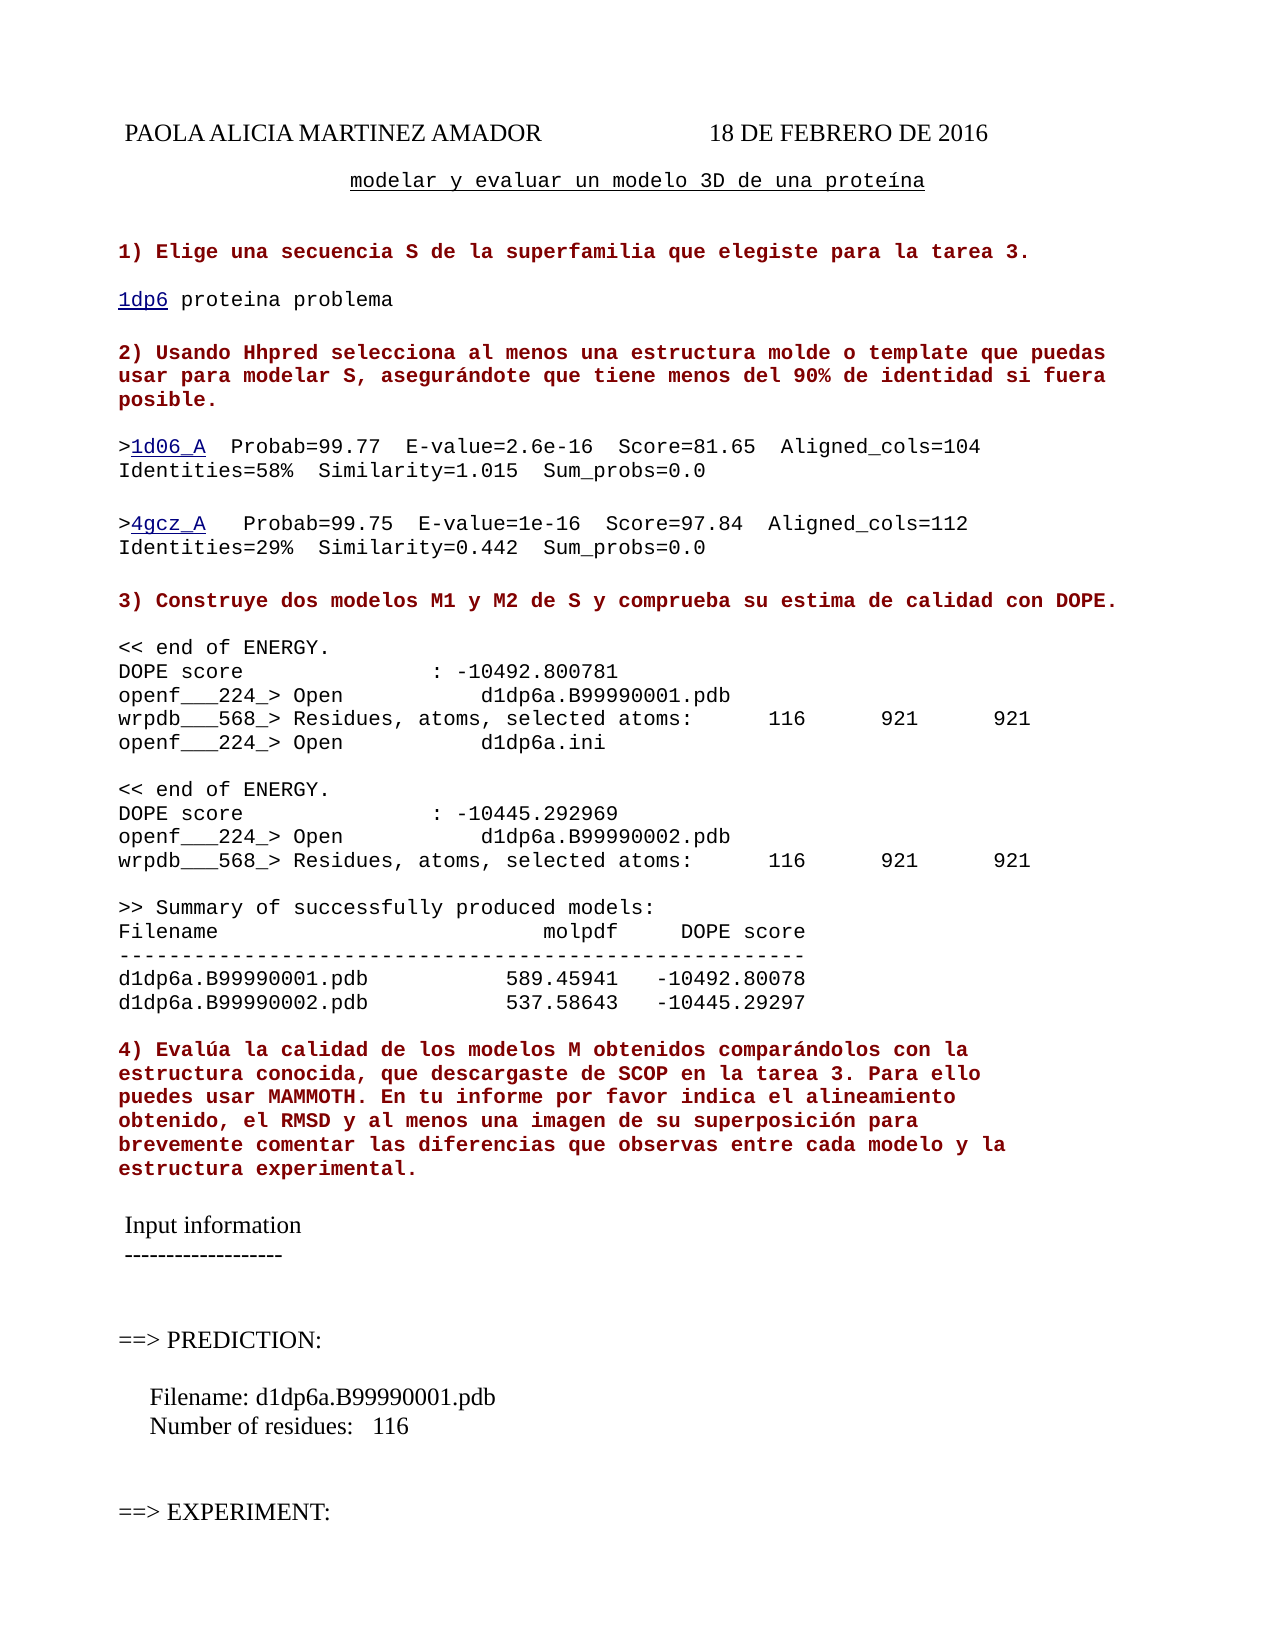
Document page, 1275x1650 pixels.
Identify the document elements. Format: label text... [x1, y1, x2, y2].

text 3) Construye dos modelos M1 y M2 de S y comprueba su estima de calidad con DOPE. [118, 590, 1157, 614]
text Input information [118, 1210, 1157, 1239]
text wrpdb___568_> Residues, atoms, selected atoms: 116 921 921 [118, 850, 1157, 874]
text DOPE score : -10445.292969 [118, 803, 1157, 826]
text Filename: d1dp6a.B99990001.pdb [118, 1382, 1157, 1411]
text DOPE score : -10492.800781 [118, 661, 1157, 684]
text ------------------- [118, 1239, 1157, 1267]
text << end of ENERGY. [118, 779, 1157, 803]
text wrpdb___568_> Residues, atoms, selected atoms: 116 921 921 [118, 708, 1157, 732]
text 1) Elige una secuencia S de la superfamilia que elegiste para la tarea 3. [118, 241, 1157, 265]
text estructura experimental. [118, 1157, 1157, 1181]
text d1dp6a.B99990001.pdb 589.45941 -10492.80078 [118, 968, 1157, 992]
text 1dp6 proteina problema [118, 289, 1157, 312]
text 2) Usando Hhpred selecciona al menos una estructura molde o template que puedas usar para modelar S, asegurándote que tiene menos del 90% de identidad si fuera posible. [118, 342, 1157, 413]
text Filename molpdf DOPE score [118, 921, 1157, 945]
text Number of residues: 116 [118, 1411, 1157, 1440]
text ==> PREDICTION: [118, 1325, 1157, 1354]
text >4gcz_A Probab=99.75 E-value=1e-16 Score=97.84 Aligned_cols=112 Identities=29% Similarity=0.442 Sum_probs=0.0 [118, 513, 1157, 561]
text >1d06_A Probab=99.77 E-value=2.6e-16 Score=81.65 Aligned_cols=104 Identities=58% Similarity=1.015 Sum_probs=0.0 [118, 436, 1157, 484]
text << end of ENERGY. [118, 637, 1157, 661]
text puedes usar MAMMOTH. En tu informe por favor indica el alineamiento [118, 1087, 1157, 1110]
text openf___224_> Open d1dp6a.B99990001.pdb [118, 684, 1157, 708]
text d1dp6a.B99990002.pdb 537.58643 -10445.29297 [118, 992, 1157, 1016]
text estructura conocida, que descargaste de SCOP en la tarea 3. Para ello [118, 1063, 1157, 1087]
text openf___224_> Open d1dp6a.ini [118, 732, 1157, 756]
text 4) Evalúa la calidad de los modelos M obtenidos comparándolos con la [118, 1039, 1157, 1063]
text >> Summary of successfully produced models: [118, 897, 1157, 921]
text ------------------------------------------------------- [118, 945, 1157, 968]
text modelar y evaluar un modelo 3D de una proteína [118, 171, 1157, 194]
text obtenido, el RMSD y al menos una imagen de su superposición para [118, 1110, 1157, 1134]
text brevemente comentar las diferencias que observas entre cada modelo y la [118, 1134, 1157, 1157]
text PAOLA ALICIA MARTINEZ AMADOR 18 DE FEBRERO DE 2016 [118, 118, 1157, 147]
text ==> EXPERIMENT: [118, 1497, 1157, 1526]
text openf___224_> Open d1dp6a.B99990002.pdb [118, 826, 1157, 850]
